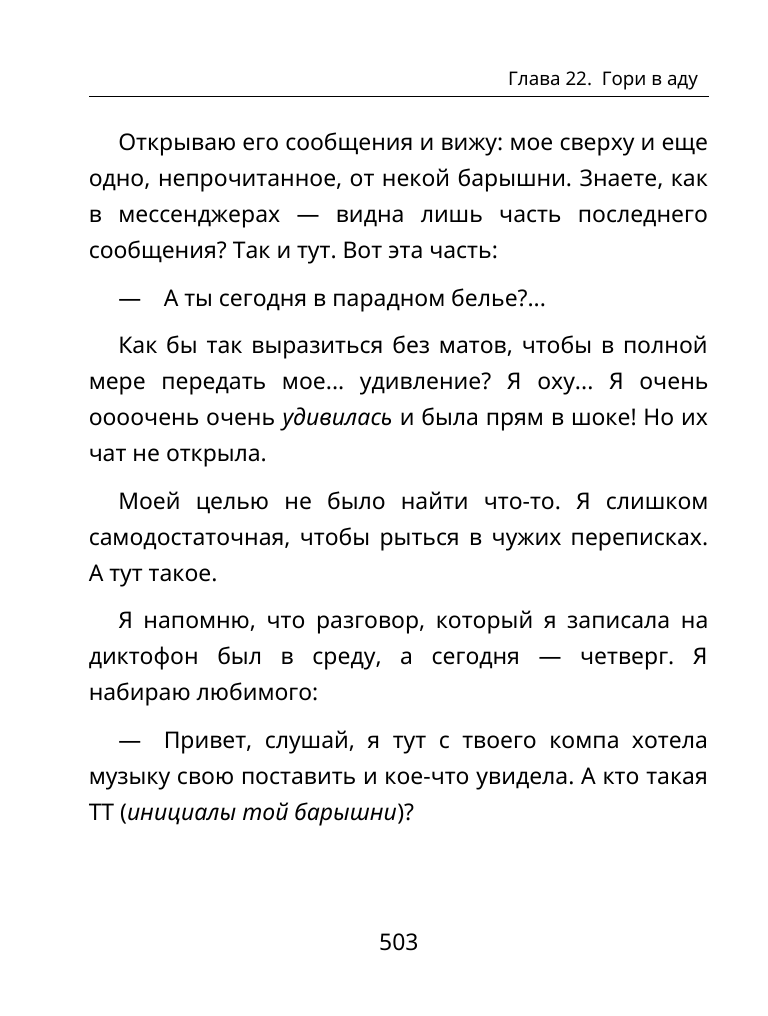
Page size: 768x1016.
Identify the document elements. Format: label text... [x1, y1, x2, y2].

text Моей целью не было найти что-то. Я слишком самодостаточная, чтобы рыться в чужих переписках. А тут такое. [88, 485, 709, 588]
text Как бы так выразиться без матов, чтобы в полной мере передать мое... удивление? Я оху... Я очень оооочень очень удивилась и была прям в шоке! Но их чат не открыла. [88, 329, 709, 468]
list А ты сегодня в парадном белье?... [88, 282, 709, 313]
text Открываю его сообщения и вижу: мое сверху и еще одно, непрочитанное, от некой барышни. Знаете, как в мессенджерах — видна лишь часть последнего сообщения? Так и тут. Вот эта часть: [88, 126, 709, 265]
list Привет, слушай, я тут с твоего компа хотела музыку свою поставить и кое-что увидела. А кто такая ТТ (инициалы той барышни)? [88, 724, 709, 827]
text Я напомню, что разговор, который я записала на диктофон был в среду, а сегодня — четверг. Я набираю любимого: [88, 604, 709, 707]
